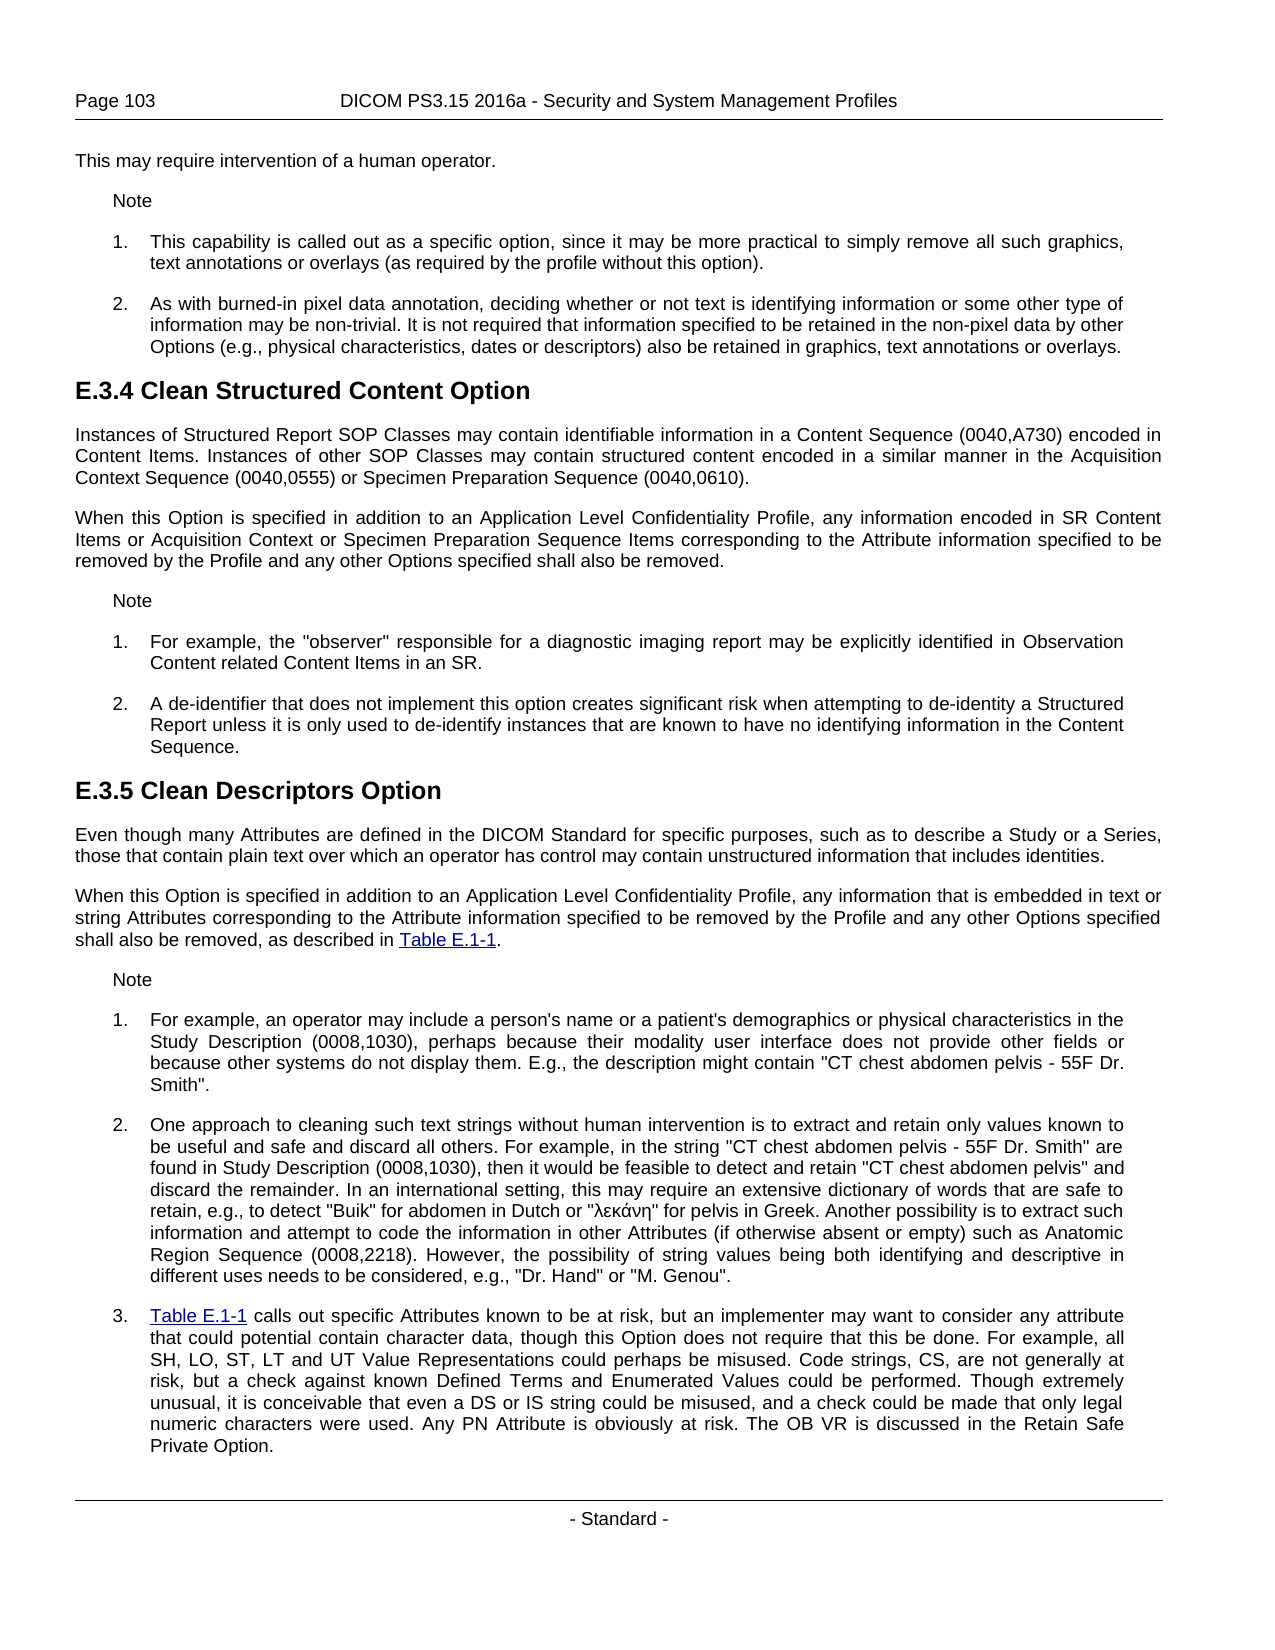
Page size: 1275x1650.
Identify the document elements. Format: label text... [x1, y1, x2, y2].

text When this Option is specified in addition to an Application Level Confidentiality Profile, any information that is embedded in text or string Attributes corresponding to the Attribute information specified to be removed by the Profile and any other Options specified shall also be removed, as described in Table E.1-1. [75, 885, 1162, 950]
text When this Option is specified in addition to an Application Level Confidentiality Profile, any information encoded in SR Content Items or Acquisition Context or Specimen Preparation Sequence Items corresponding to the Attribute information specified to be removed by the Profile and any other Options specified shall also be removed. [75, 507, 1162, 572]
text Instances of Structured Report SOP Classes may contain identifiable information in a Content Sequence (0040,A730) encoded in Content Items. Instances of other SOP Classes may contain structured content encoded in a similar manner in the Acquisition Context Sequence (0040,0555) or Specimen Preparation Sequence (0040,0610). [75, 423, 1162, 488]
list For example, the "observer" responsible for a diagnostic imaging report may be explicitly identified in Observation Content related Content Items in an SR. [112, 631, 1125, 674]
text E.3.5 Clean Descriptors Option [75, 776, 1162, 805]
text This may require intervention of a human operator. [75, 150, 1162, 172]
text E.3.4 Clean Structured Content Option [75, 376, 1162, 405]
list This capability is called out as a specific option, since it may be more practical to simply remove all such graphics, text annotations or overlays (as required by the profile without this option). [112, 231, 1125, 274]
text Note [112, 969, 1125, 990]
list As with burned-in pixel data annotation, deciding whether or not text is identifying information or some other type of information may be non-trivial. It is not required that information specified to be retained in the non-pixel data by other Options (e.g., physical characteristics, dates or descriptors) also be retained in graphics, text annotations or overlays. [112, 292, 1125, 357]
text Note [112, 590, 1125, 612]
list A de-identifier that does not implement this option creates significant risk when attempting to de-identity a Structured Report unless it is only used to de-identify instances that are known to have no identifying information in the Content Sequence. [112, 692, 1125, 757]
list Table E.1-1 calls out specific Attributes known to be at risk, but an implementer may want to consider any attribute that could potential contain character data, though this Option does not require that this be done. For example, all SH, LO, ST, LT and UT Value Representations could perhaps be misused. Code strings, CS, are not generally at risk, but a check against known Defined Terms and Enumerated Values could be performed. Though extremely unusual, it is conceivable that even a DS or IS string could be misused, and a check could be made that only legal numeric characters were used. Any PN Attribute is obviously at risk. The OB VR is discussed in the Retain Safe Private Option. [112, 1305, 1125, 1456]
list For example, an operator may include a person's name or a patient's demographics or physical characteristics in the Study Description (0008,1030), perhaps because their modality user interface does not provide other fields or because other systems do not display them. E.g., the description might contain "CT chest abdomen pelvis - 55F Dr. Smith". [112, 1009, 1125, 1095]
list One approach to cleaning such text strings without human intervention is to extract and retain only values known to be useful and safe and discard all others. For example, in the string "CT chest abdomen pelvis - 55F Dr. Smith" are found in Study Description (0008,1030), then it would be feasible to detect and retain "CT chest abdomen pelvis" and discard the remainder. In an international setting, this may require an extensive dictionary of words that are safe to retain, e.g., to detect "Buik" for abdomen in Dutch or "λεκάνη" for pelvis in Greek. Another possibility is to extract such information and attempt to code the information in other Attributes (if otherwise absent or empty) such as Anatomic Region Sequence (0008,2218). However, the possibility of string values being both identifying and descriptive in different uses needs to be considered, e.g., "Dr. Hand" or "M. Genou". [112, 1114, 1125, 1287]
text Note [112, 190, 1125, 212]
text Even though many Attributes are defined in the DICOM Standard for specific purposes, such as to describe a Study or a Series, those that contain plain text over which an operator has control may contain unstructured information that includes identities. [75, 823, 1162, 867]
